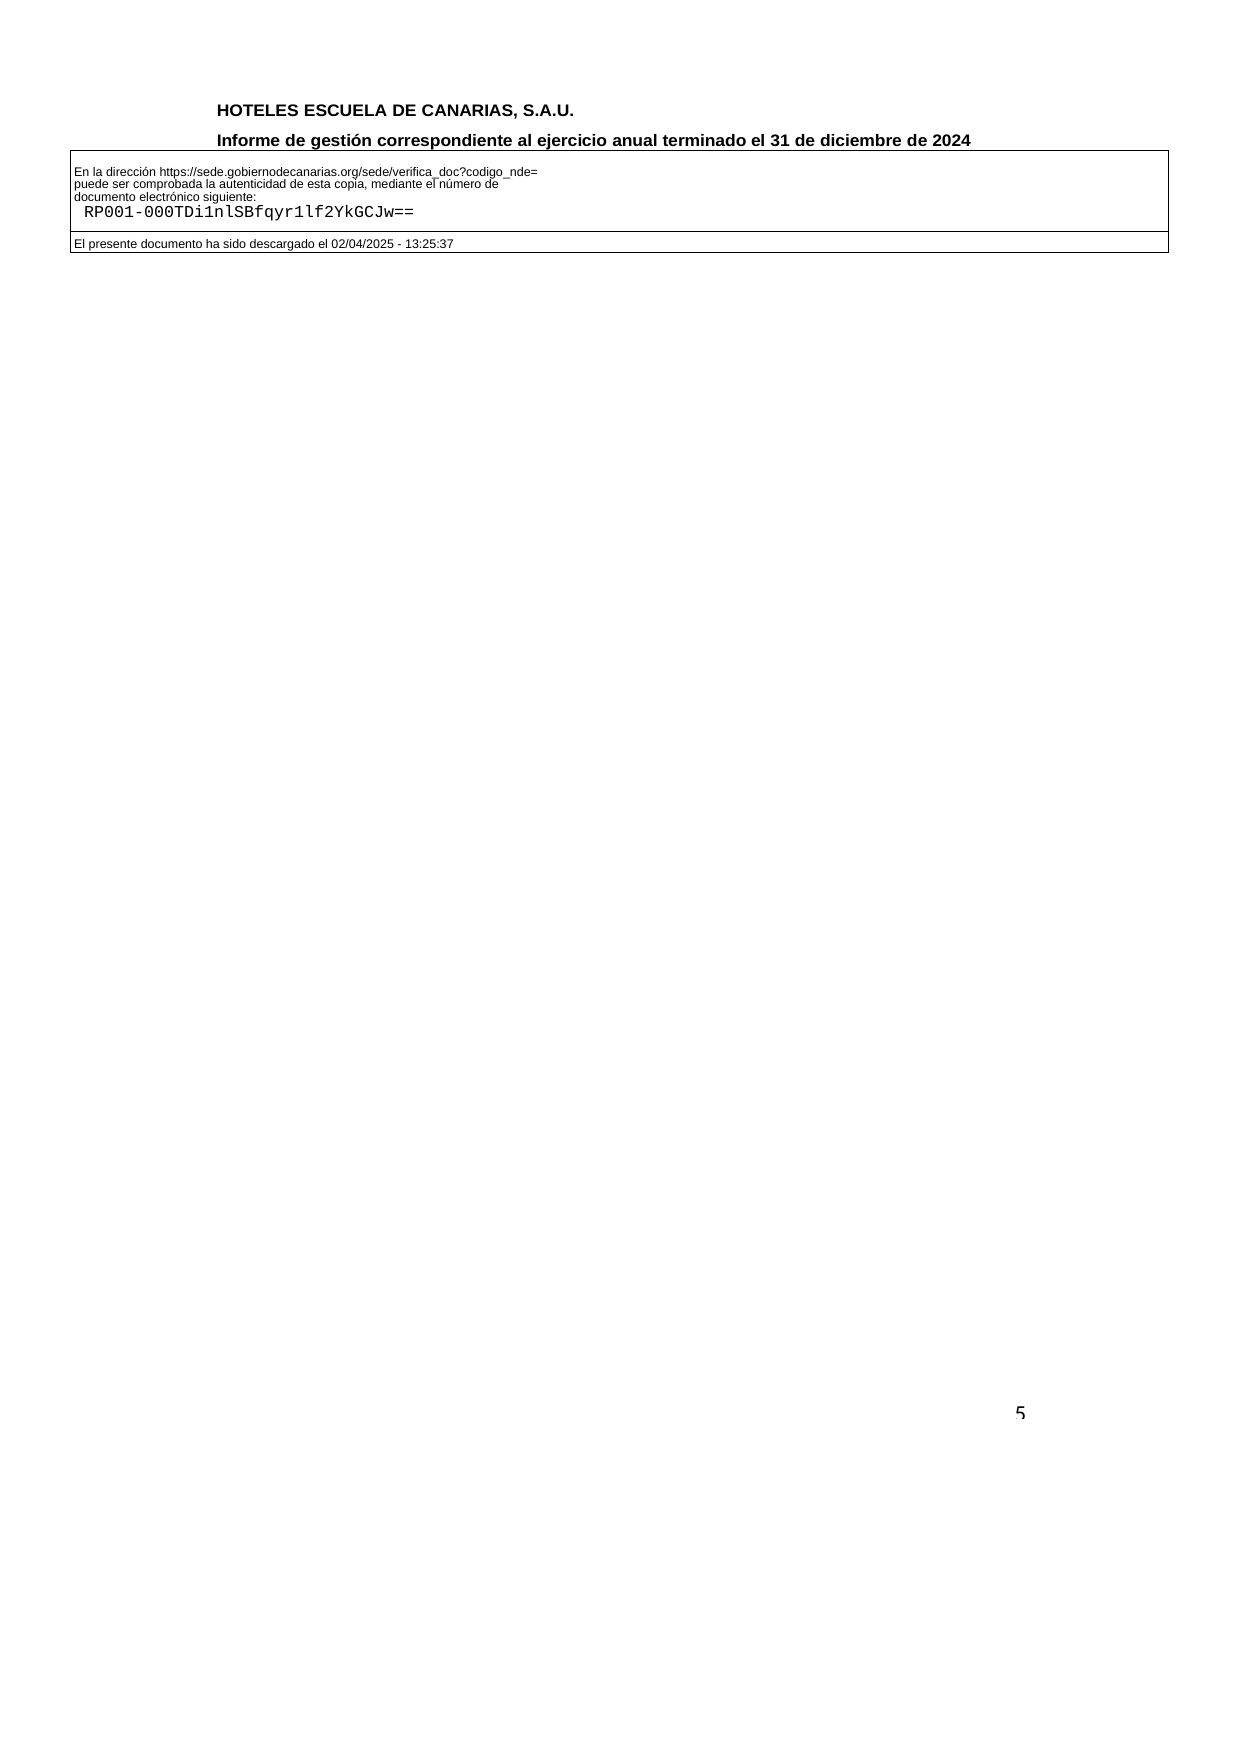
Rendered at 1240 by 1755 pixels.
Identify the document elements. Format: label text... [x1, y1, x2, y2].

table_cell El presente documento ha sido descargado el 02/04/2025 - 13:25:37 [71, 232, 1168, 252]
table_cell En la dirección https://sede.gobiernodecanarias.org/sede/verifica_doc?codigo_nde= puede ser comprobada la autenticidad de esta copia, mediante el número de documento electrónico siguiente: RP001-000TDi1nlSBfqyr1lf2YkGCJw== [71, 151, 1168, 231]
